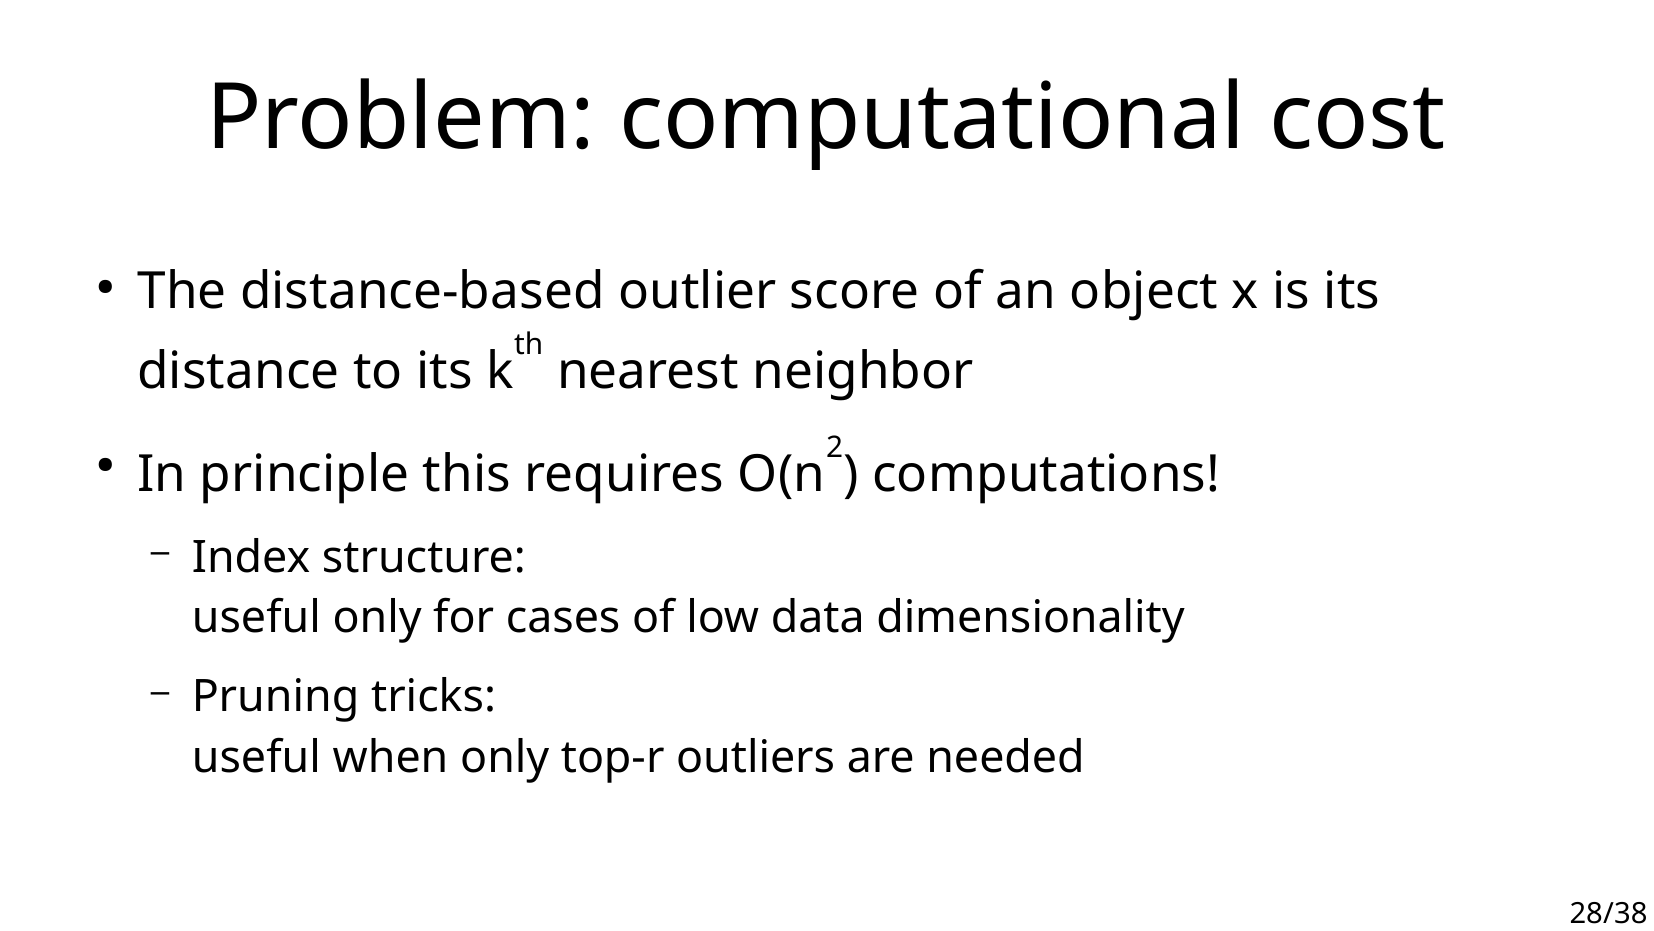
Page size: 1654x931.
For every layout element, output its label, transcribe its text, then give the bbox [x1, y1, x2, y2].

list The distance-based outlier score of an object x is its distance to its kth nearest neighbor In principle this requires O(n2) computations! Index structure: useful only for cases of low data dimensionality Pruning tricks: useful when only top-r outliers are needed [82, 253, 1571, 793]
title Problem: computational cost [82, 1, 1571, 226]
